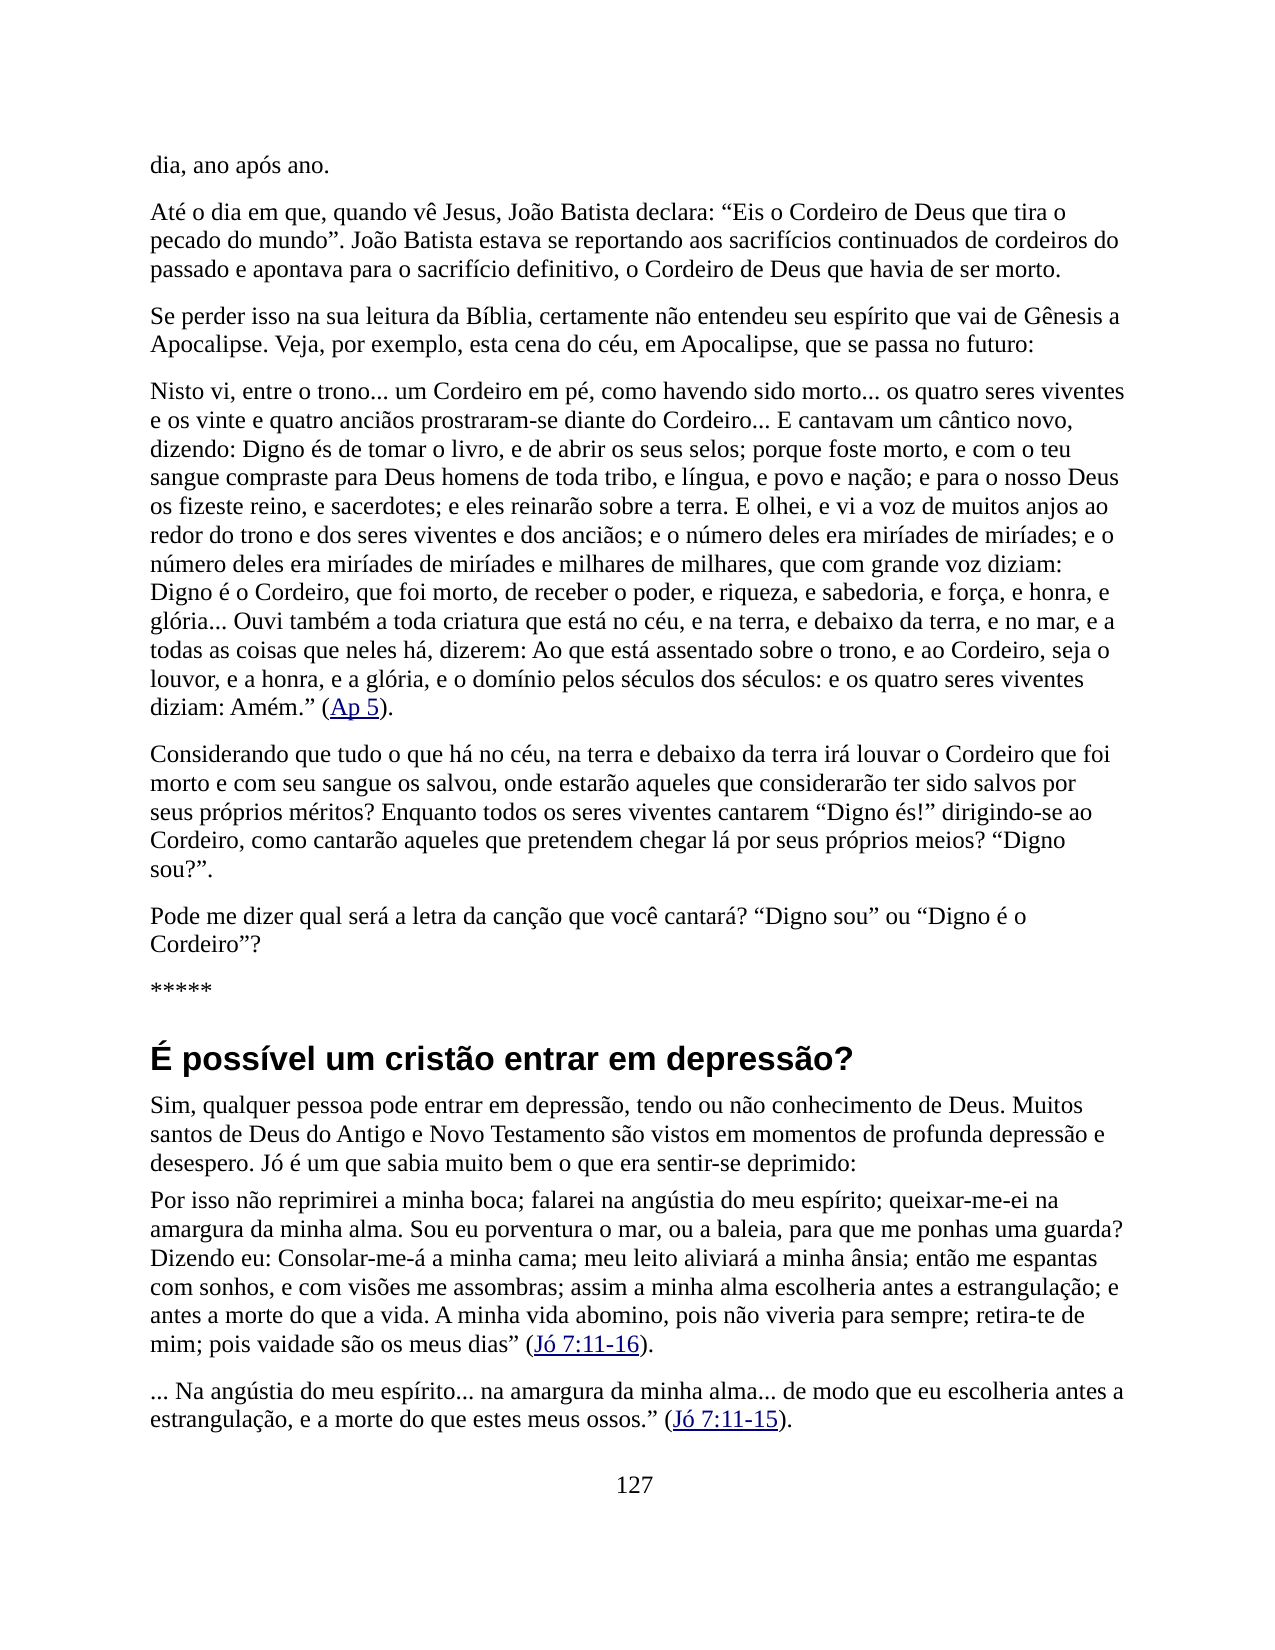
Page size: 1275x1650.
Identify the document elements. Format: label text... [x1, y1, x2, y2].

text Pode me dizer qual será a letra da canção que você cantará? “Digno sou” ou “Digno é o Cordeiro”? [150, 901, 1125, 958]
text Por isso não reprimirei a minha boca; falarei na angústia do meu espírito; queixar-me-ei na amargura da minha alma. Sou eu porventura o mar, ou a baleia, para que me ponhas uma guarda? Dizendo eu: Consolar-me-á a minha cama; meu leito aliviará a minha ânsia; então me espantas com sonhos, e com visões me assombras; assim a minha alma escolheria antes a estrangulação; e antes a morte do que a vida. A minha vida abomino, pois não viveria para sempre; retira-te de mim; pois vaidade são os meus dias” (Jó 7:11-16). [150, 1185, 1125, 1358]
text Se perder isso na sua leitura da Bíblia, certamente não entendeu seu espírito que vai de Gênesis a Apocalipse. Veja, por exemplo, esta cena do céu, em Apocalipse, que se passa no futuro: [150, 301, 1125, 358]
subtitle É possível um cristão entrar em depressão? [150, 1039, 1125, 1078]
text dia, ano após ano. [150, 150, 1125, 179]
text ***** [150, 976, 1125, 1005]
text Considerando que tudo o que há no céu, na terra e debaixo da terra irá louvar o Cordeiro que foi morto e com seu sangue os salvou, onde estarão aqueles que considerarão ter sido salvos por seus próprios méritos? Enquanto todos os seres viventes cantarem “Digno és!” dirigindo-se ao Cordeiro, como cantarão aqueles que pretendem chegar lá por seus próprios meios? “Digno sou?”. [150, 739, 1125, 883]
text Até o dia em que, quando vê Jesus, João Batista declara: “Eis o Cordeiro de Deus que tira o pecado do mundo”. João Batista estava se reportando aos sacrifícios continuados de cordeiros do passado e apontava para o sacrifício definitivo, o Cordeiro de Deus que havia de ser morto. [150, 197, 1125, 283]
text Sim, qualquer pessoa pode entrar em depressão, tendo ou não conhecimento de Deus. Muitos santos de Deus do Antigo e Novo Testamento são vistos em momentos de profunda depressão e desespero. Jó é um que sabia muito bem o que era sentir-se deprimido: [150, 1090, 1125, 1176]
text Nisto vi, entre o trono... um Cordeiro em pé, como havendo sido morto... os quatro seres viventes e os vinte e quatro anciãos prostraram-se diante do Cordeiro... E cantavam um cântico novo, dizendo: Digno és de tomar o livro, e de abrir os seus selos; porque foste morto, e com o teu sangue compraste para Deus homens de toda tribo, e língua, e povo e nação; e para o nosso Deus os fizeste reino, e sacerdotes; e eles reinarão sobre a terra. E olhei, e vi a voz de muitos anjos ao redor do trono e dos seres viventes e dos anciãos; e o número deles era miríades de miríades; e o número deles era miríades de miríades e milhares de milhares, que com grande voz diziam: Digno é o Cordeiro, que foi morto, de receber o poder, e riqueza, e sabedoria, e força, e honra, e glória... Ouvi também a toda criatura que está no céu, e na terra, e debaixo da terra, e no mar, e a todas as coisas que neles há, dizerem: Ao que está assentado sobre o trono, e ao Cordeiro, seja o louvor, e a honra, e a glória, e o domínio pelos séculos dos séculos: e os quatro seres viventes diziam: Amém.” (Ap 5). [150, 376, 1125, 721]
text ... Na angústia do meu espírito... na amargura da minha alma... de modo que eu escolheria antes a estrangulação, e a morte do que estes meus ossos.” (Jó 7:11-15). [150, 1376, 1125, 1433]
